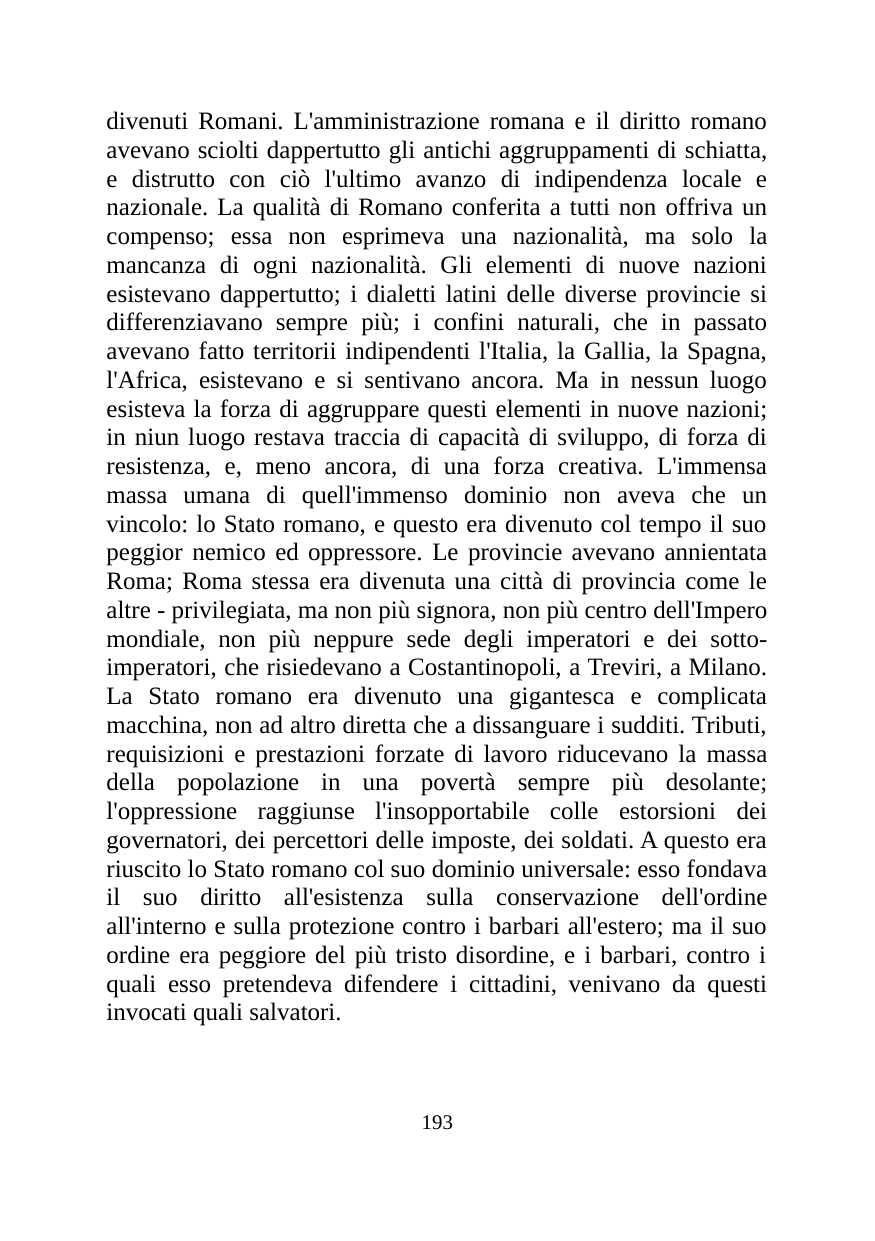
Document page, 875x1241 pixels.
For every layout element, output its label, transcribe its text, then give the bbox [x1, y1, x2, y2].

text divenuti Romani. L'amministrazione romana e il diritto romano avevano sciolti dappertutto gli antichi aggruppamenti di schiatta, e distrutto con ciò l'ultimo avanzo di indipendenza locale e nazionale. La qualità di Romano conferita a tutti non offriva un compenso; essa non esprimeva una nazionalità, ma solo la mancanza di ogni nazionalità. Gli elementi di nuove nazioni esistevano dappertutto; i dialetti latini delle diverse provincie si differenziavano sempre più; i confini naturali, che in passato avevano fatto territorii indipendenti l'Italia, la Gallia, la Spagna, l'Africa, esistevano e si sentivano ancora. Ma in nessun luogo esisteva la forza di aggruppare questi elementi in nuove nazioni; in niun luogo restava traccia di capacità di sviluppo, di forza di resistenza, e, meno ancora, di una forza creativa. L'immensa massa umana di quell'immenso dominio non aveva che un vincolo: lo Stato romano, e questo era divenuto col tempo il suo peggior nemico ed oppressore. Le provincie avevano annientata Roma; Roma stessa era divenuta una città di provincia come le altre - privilegiata, ma non più signora, non più centro dell'Impero mondiale, non più neppure sede degli imperatori e dei sotto-imperatori, che risiedevano a Costantinopoli, a Treviri, a Milano. La Stato romano era divenuto una gigantesca e complicata macchina, non ad altro diretta che a dissanguare i sudditi. Tributi, requisizioni e prestazioni forzate di lavoro riducevano la massa della popolazione in una povertà sempre più desolante; l'oppressione raggiunse l'insopportabile colle estorsioni dei governatori, dei percettori delle imposte, dei soldati. A questo era riuscito lo Stato romano col suo dominio universale: esso fondava il suo diritto all'esistenza sulla conservazione dell'ordine all'interno e sulla protezione contro i barbari all'estero; ma il suo ordine era peggiore del più tristo disordine, e i barbari, contro i quali esso pretendeva difendere i cittadini, venivano da questi invocati quali salvatori. [106, 106, 768, 1026]
